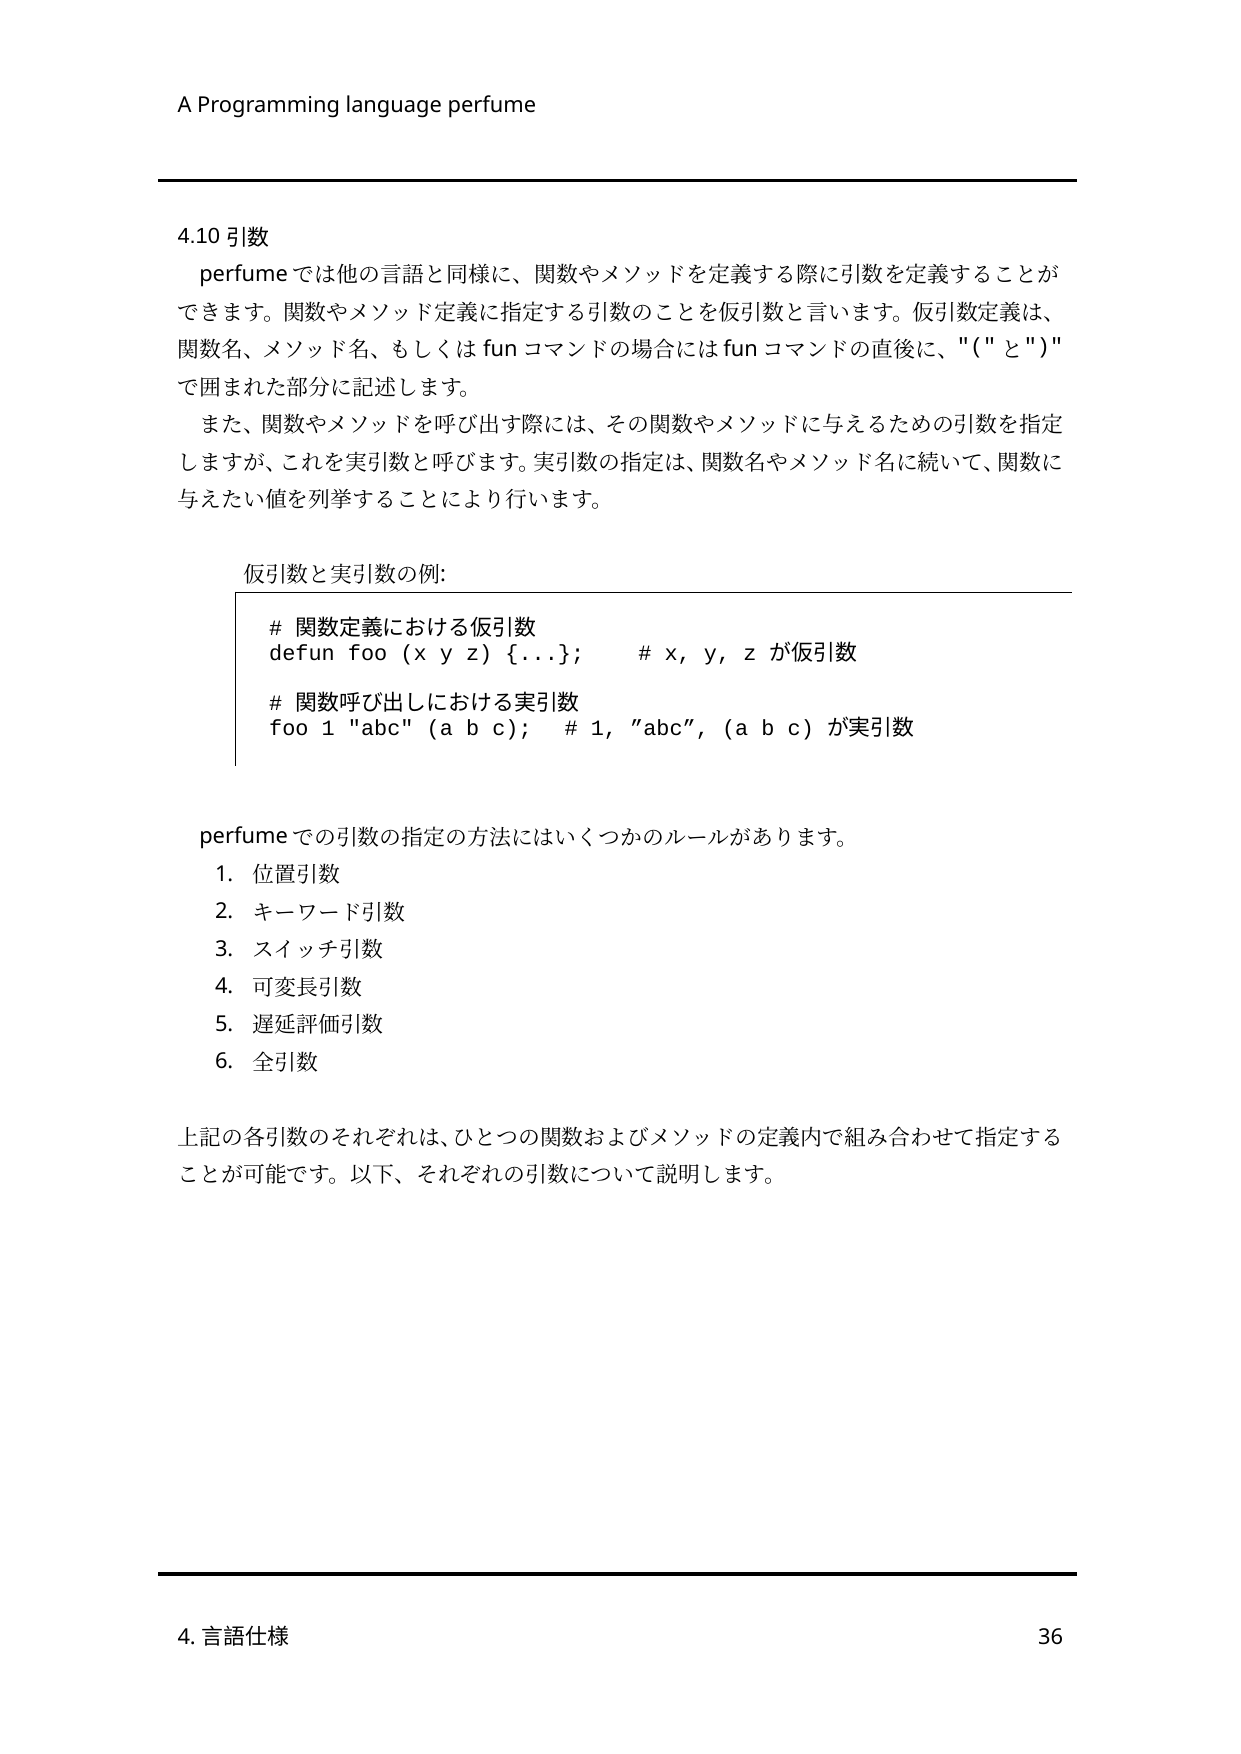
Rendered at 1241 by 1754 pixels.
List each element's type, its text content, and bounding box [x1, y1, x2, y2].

text perfumeでは他の言語と同様に、関数やメソッドを定義する際に引数を定義することができます。関数やメソッド定義に指定する引数のことを仮引数と言います。仮引数定義は、関数名、メソッド名、もしくは funコマンドの場合にはfunコマンドの直後に、"(" と")"で囲まれた部分に記述します。 [177, 254, 1063, 404]
table_header # 関数定義における仮引数 defun foo (x y z) {...}; # x, y, z が仮引数 # 関数呼び出しにおける実引数 foo 1 "abc" (a b c); # 1, ”abc”, (a b c) が実引数 [236, 593, 1072, 766]
list 可変長引数 [215, 967, 1063, 1004]
list キーワード引数 [215, 892, 1063, 929]
text 仮引数と実引数の例: [243, 554, 1063, 592]
text perfumeでの引数の指定の方法にはいくつかのルールがあります。 [177, 817, 1063, 854]
list スイッチ引数 [215, 929, 1063, 967]
list 全引数 [215, 1042, 1063, 1079]
list 遅延評価引数 [215, 1004, 1063, 1042]
text また、関数やメソッドを呼び出す際には、その関数やメソッドに与えるための引数を指定しますが、これを実引数と呼びます。実引数の指定は、関数名やメソッド名に続いて、関数に与えたい値を列挙することにより行います。 [177, 404, 1063, 517]
text 上記の各引数のそれぞれは、ひとつの関数およびメソッドの定義内で組み合わせて指定することが可能です。以下、それぞれの引数について説明します。 [177, 1117, 1063, 1192]
list 位置引数 [215, 854, 1063, 892]
subtitle 4.10 引数 [177, 217, 1063, 254]
